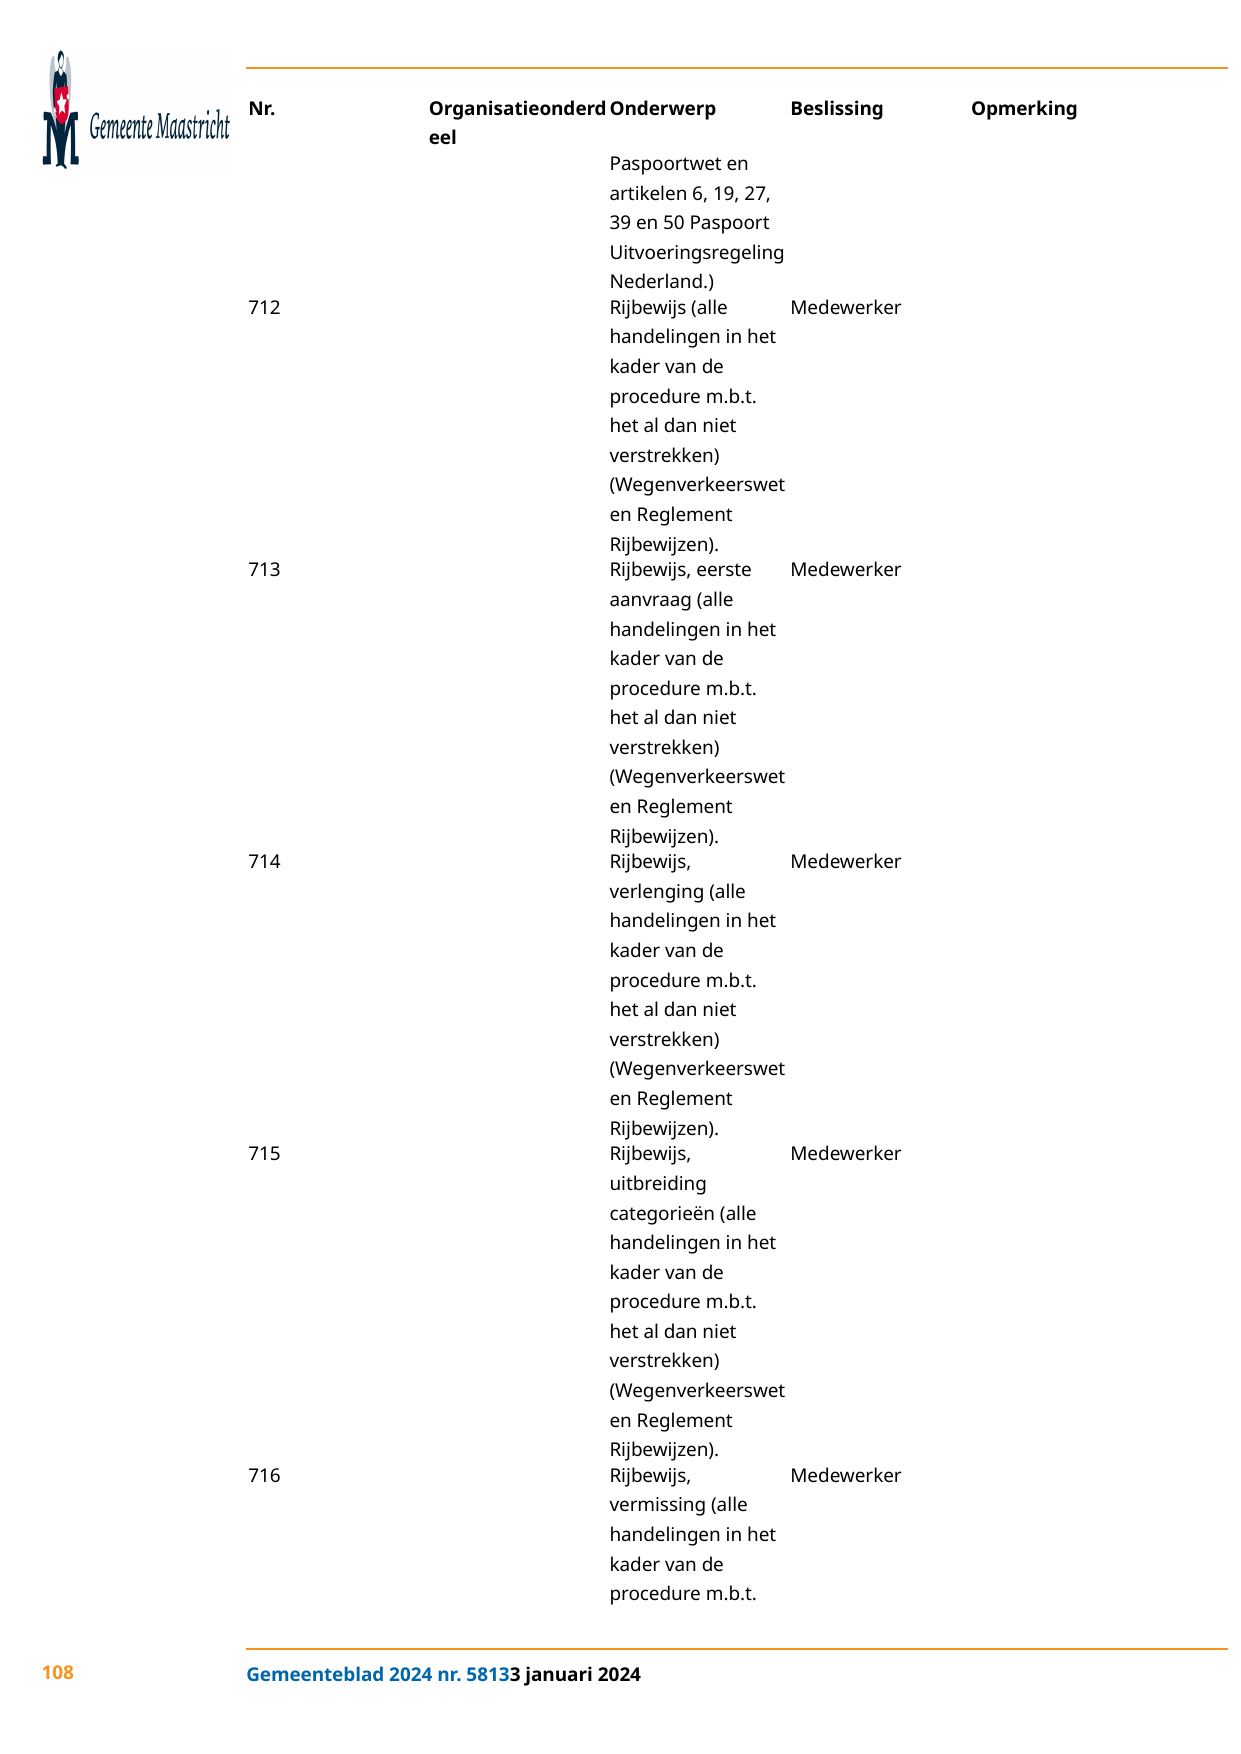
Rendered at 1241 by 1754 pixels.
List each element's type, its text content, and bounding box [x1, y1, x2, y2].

table_cell [971, 1462, 1152, 1606]
table_header Nr. [248, 95, 429, 150]
table_cell [429, 150, 609, 294]
table_cell 716 [248, 1462, 429, 1606]
table_cell Rijbewijs, uitbreiding categorieën (alle handelingen in het kader van de procedure m.b.t. het al dan niet verstrekken) (Wegenverkeerswet en Reglement Rijbewijzen). [609, 1141, 790, 1462]
table_cell [971, 1141, 1152, 1462]
table_header Onderwerp [609, 95, 790, 150]
table_cell [429, 557, 609, 848]
table_cell Medewerker [790, 557, 971, 848]
table_cell 713 [248, 557, 429, 848]
table_cell Medewerker [790, 294, 971, 557]
picture [41, 47, 231, 172]
table_cell [429, 1141, 609, 1462]
table_cell [971, 150, 1152, 294]
table_cell [971, 557, 1152, 848]
table_cell [971, 849, 1152, 1141]
table_cell Paspoortwet en artikelen 6, 19, 27, 39 en 50 Paspoort Uitvoeringsregeling Nederland.) [609, 150, 790, 294]
table_cell [790, 150, 971, 294]
table_cell 714 [248, 849, 429, 1141]
table_header Organisatieonderdeel [429, 95, 609, 150]
table_cell [429, 849, 609, 1141]
table_header Beslissing [790, 95, 971, 150]
table_header Opmerking [971, 95, 1152, 150]
table_cell Medewerker [790, 1462, 971, 1606]
table_cell Rijbewijs, eerste aanvraag (alle handelingen in het kader van de procedure m.b.t. het al dan niet verstrekken) (Wegenverkeerswet en Reglement Rijbewijzen). [609, 557, 790, 848]
table_cell 712 [248, 294, 429, 557]
table_cell Rijbewijs, verlenging (alle handelingen in het kader van de procedure m.b.t. het al dan niet verstrekken) (Wegenverkeerswet en Reglement Rijbewijzen). [609, 849, 790, 1141]
table_cell [429, 294, 609, 557]
table_cell Rijbewijs, vermissing (alle handelingen in het kader van de procedure m.b.t. [609, 1462, 790, 1606]
table_cell 715 [248, 1141, 429, 1462]
table_cell [248, 150, 429, 294]
table_cell [429, 1462, 609, 1606]
table_cell Medewerker [790, 1141, 971, 1462]
table_cell [971, 294, 1152, 557]
table_cell Rijbewijs (alle handelingen in het kader van de procedure m.b.t. het al dan niet verstrekken) (Wegenverkeerswet en Reglement Rijbewijzen). [609, 294, 790, 557]
table_cell Medewerker [790, 849, 971, 1141]
